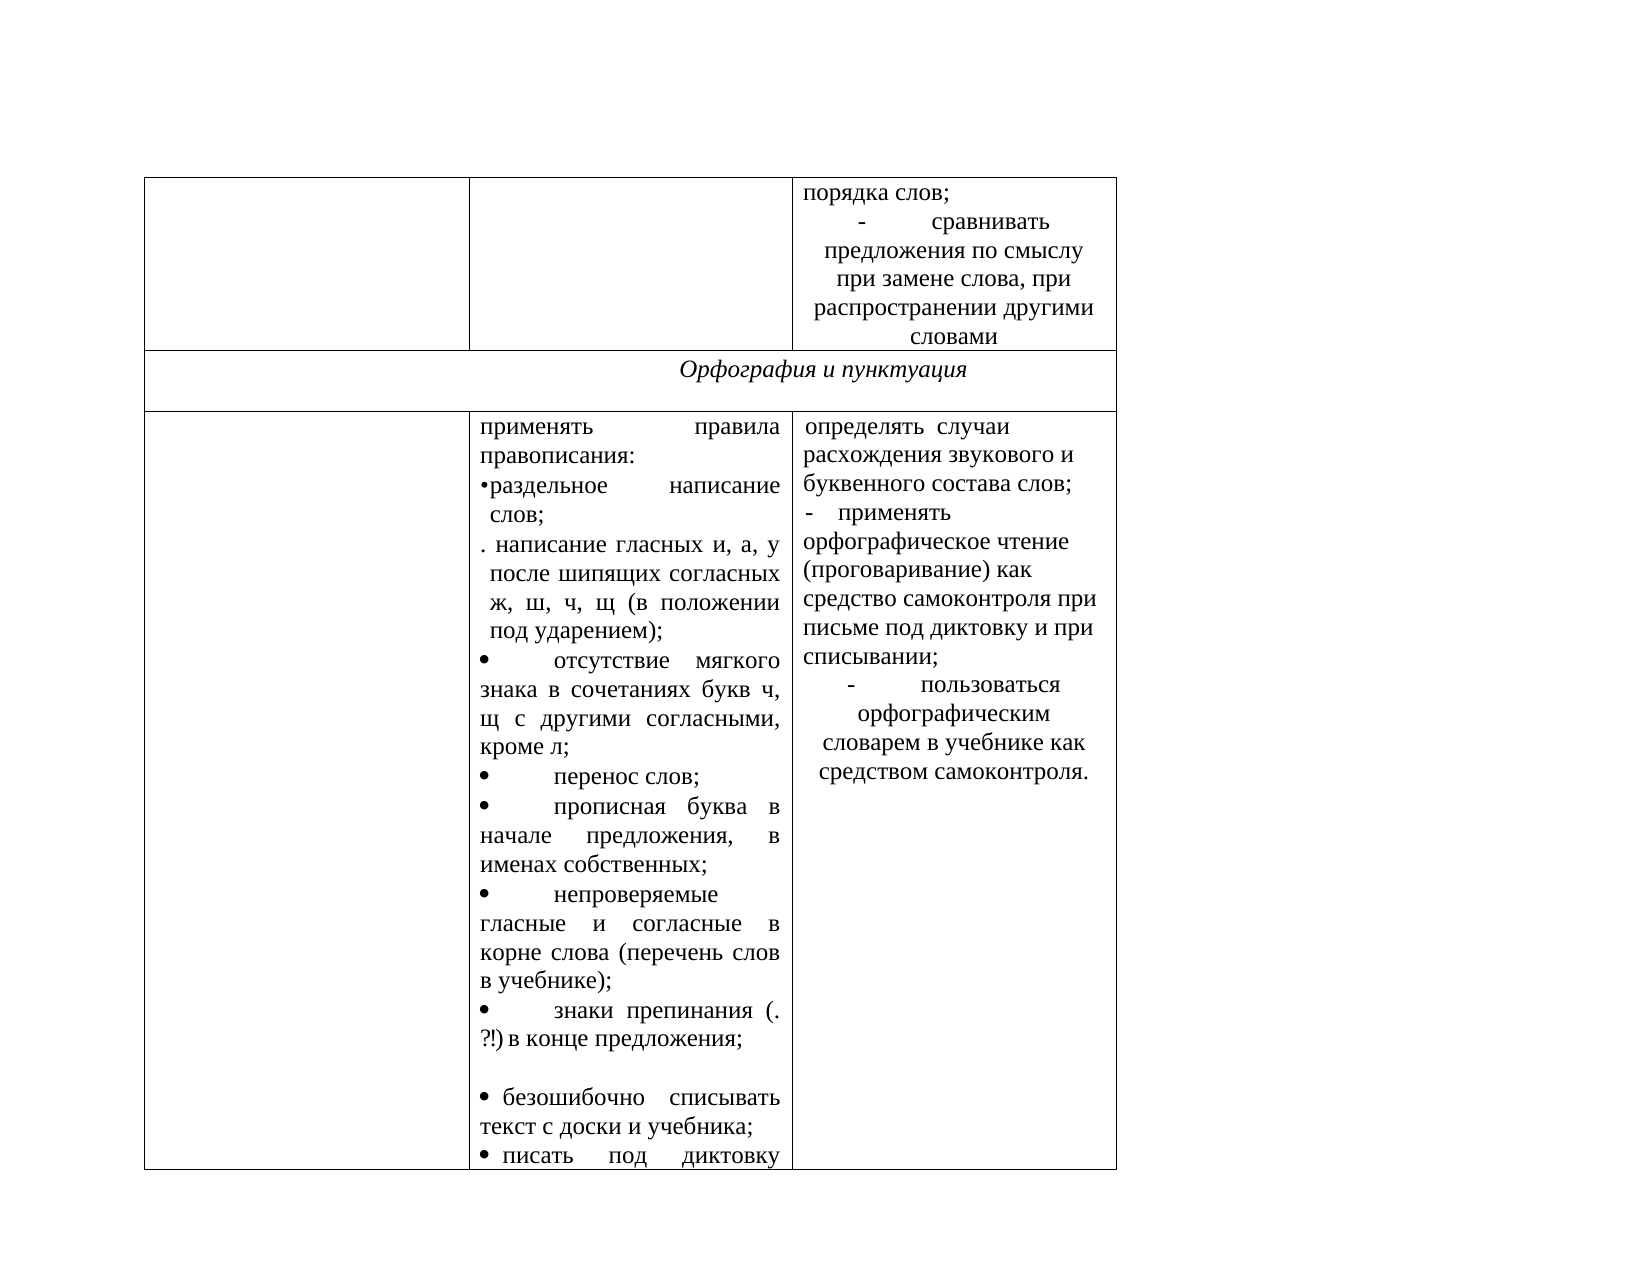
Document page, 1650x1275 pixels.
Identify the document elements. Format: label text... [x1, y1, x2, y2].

table_cell [145, 178, 469, 350]
table_cell Орфография и пунктуация [145, 351, 1116, 411]
table_cell применять правила правописания: • раздельное написание слов; . написание гласных и, а, у после шипящих согласных ж, ш, ч, щ (в положении под ударением); отсутствие мягкого знака в сочетаниях букв ч, щ с другими согласными, кроме л; перенос слов; прописная буква в начале предложения, в именах собственных; непроверяемые гласные и согласные в корне слова (перечень слов в учебнике); знаки препинания (. ?!) в конце предложения; безошибочно списывать текст с доски и учебника; писать под диктовку [470, 412, 792, 1169]
table_cell [145, 412, 469, 1169]
table_cell порядка слов; - сравнивать предложения по смыслу при замене слова, при распространении другими словами [793, 178, 1116, 350]
table_cell [470, 178, 792, 350]
table_cell определять случаи расхождения звукового и буквенного состава слов; - применять орфографическое чтение (проговаривание) как средство самоконтроля при письме под диктовку и при списывании; - пользоваться орфографическим словарем в учебнике как средством самоконтроля. [793, 412, 1116, 1169]
